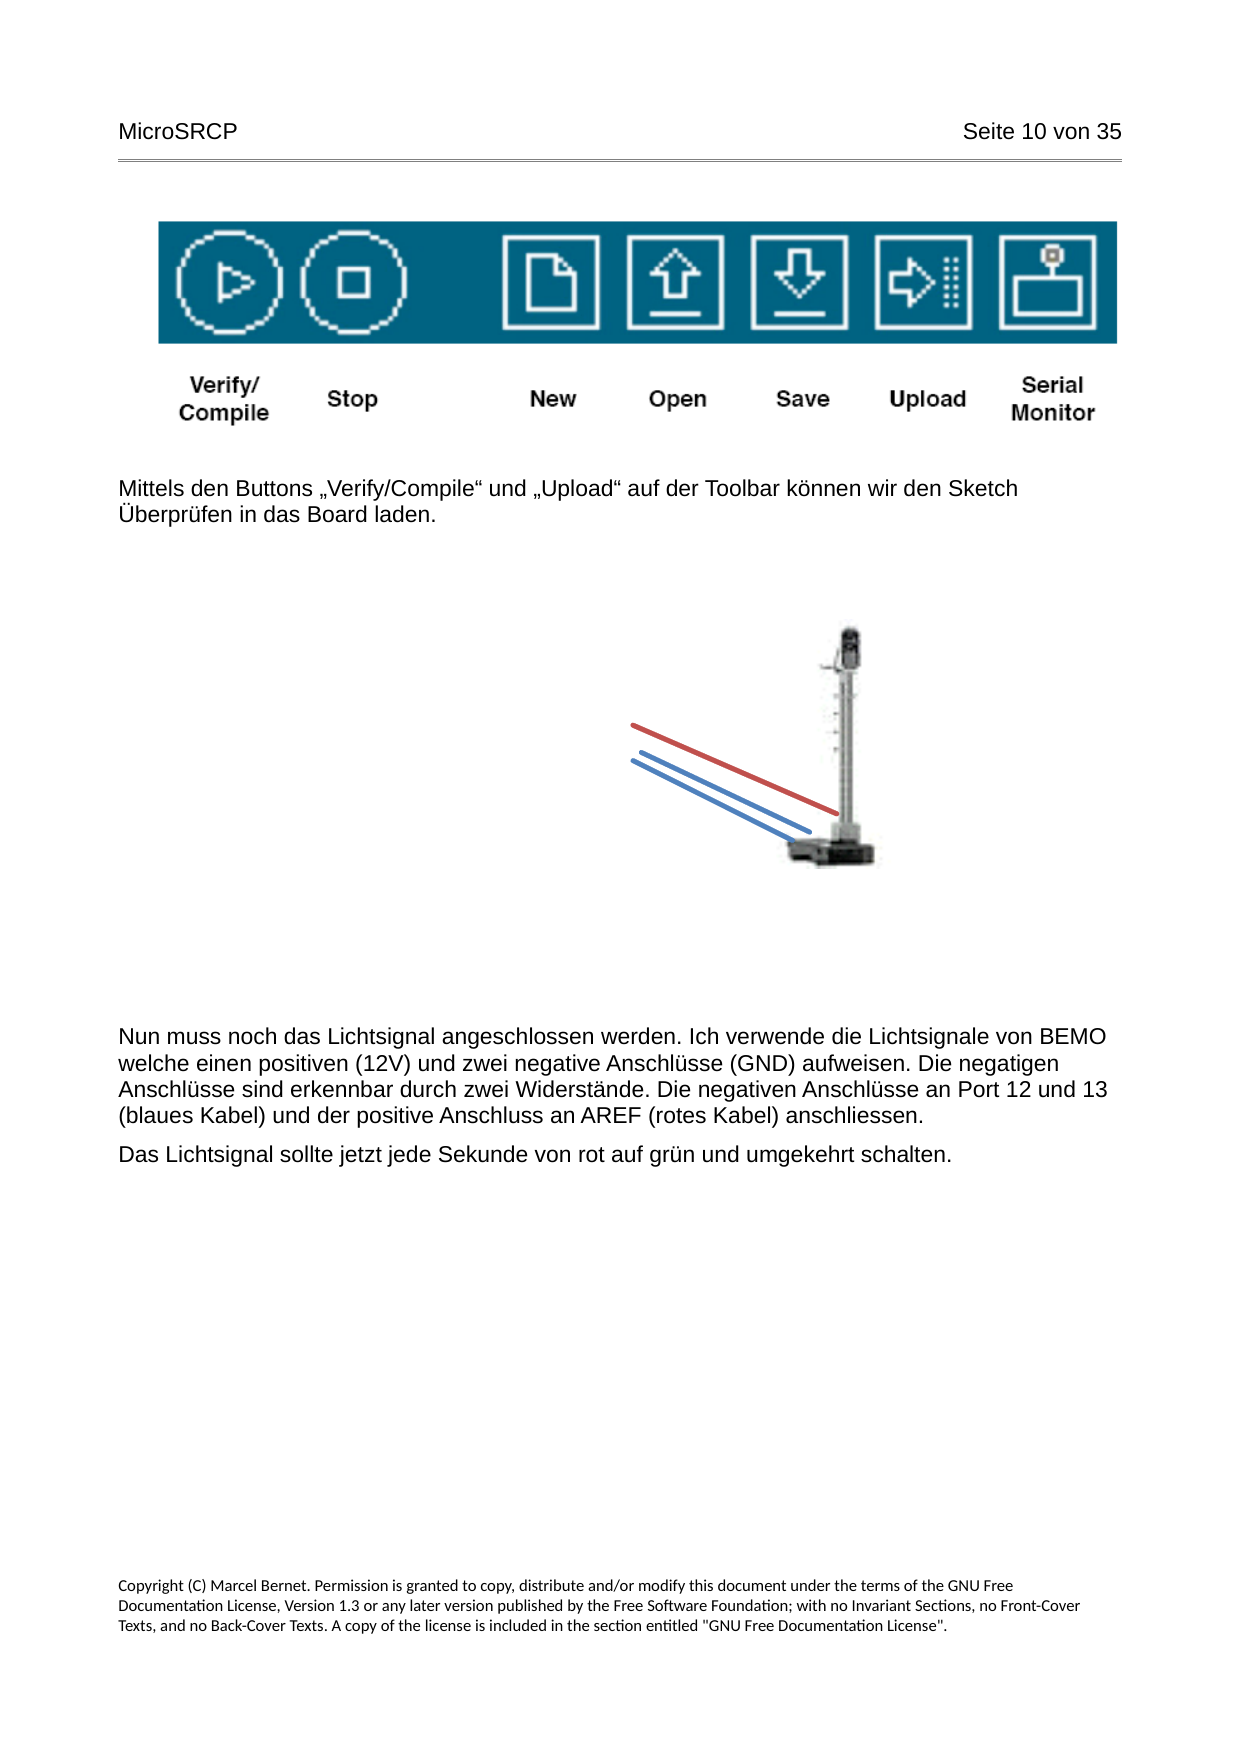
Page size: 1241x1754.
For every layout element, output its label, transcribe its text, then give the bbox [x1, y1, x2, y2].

text Mittels den Buttons „Verify/Compile“ und „Upload“ auf der Toolbar können wir den Sketch Überprüfen in das Board laden. [118, 475, 1122, 528]
text Nun muss noch das Lichtsignal angeschlossen werden. Ich verwende die Lichtsignale von BEMO welche einen positiven (12V) und zwei negative Anschlüsse (GND) aufweisen. Die negatigen Anschlüsse sind erkennbar durch zwei Widerstände. Die negativen Anschlüsse an Port 12 und 13 (blaues Kabel) und der positive Anschluss an AREF (rotes Kabel) anschliessen. [118, 1023, 1122, 1129]
text Das Lichtsignal sollte jetzt jede Sekunde von rot auf grün und umgekehrt schalten. [118, 1141, 1122, 1168]
picture [131, 185, 1136, 437]
